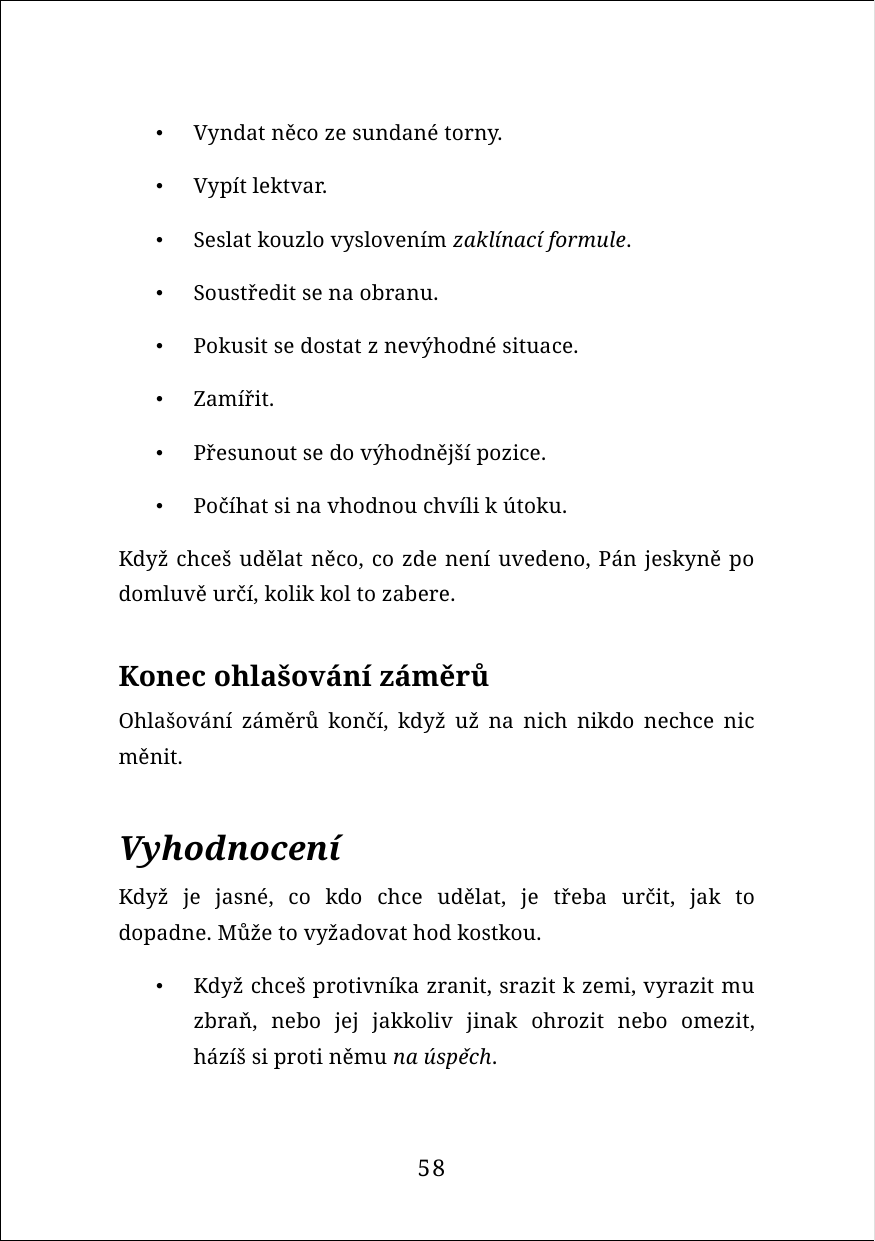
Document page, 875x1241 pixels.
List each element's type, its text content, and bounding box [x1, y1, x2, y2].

list Pokusit se dostat z nevýhodné situace. [156, 331, 756, 359]
list Přesunout se do výhodnější pozice. [156, 438, 756, 466]
list Seslat kouzlo vyslovením zaklínací formule. [156, 225, 756, 253]
list Zamířit. [156, 384, 756, 413]
list Vyndat něco ze sundané torny. [156, 118, 756, 147]
subtitle Konec ohlašování záměrů [118, 656, 756, 695]
list Počíhat si na vhodnou chvíli k útoku. [156, 491, 756, 519]
text Když chceš udělat něco, co zde není uvedeno, Pán jeskyně po domluvě určí, kolik kol to zabere. [118, 544, 756, 608]
list Vypít lektvar. [156, 171, 756, 200]
text Ohlašování záměrů končí, když už na nich nikdo nechce nic měnit. [118, 707, 756, 771]
list Soustředit se na obranu. [156, 278, 756, 306]
list Když chceš protivníka zranit, srazit k zemi, vyrazit mu zbraň, nebo jej jakkoliv jinak ohrozit nebo omezit, házíš si proti němu na úspěch. [156, 971, 756, 1070]
subtitle Vyhodnocení [118, 825, 756, 870]
text Když je jasné, co kdo chce udělat, je třeba určit, jak to dopadne. Může to vyžadovat hod kostkou. [118, 882, 756, 946]
